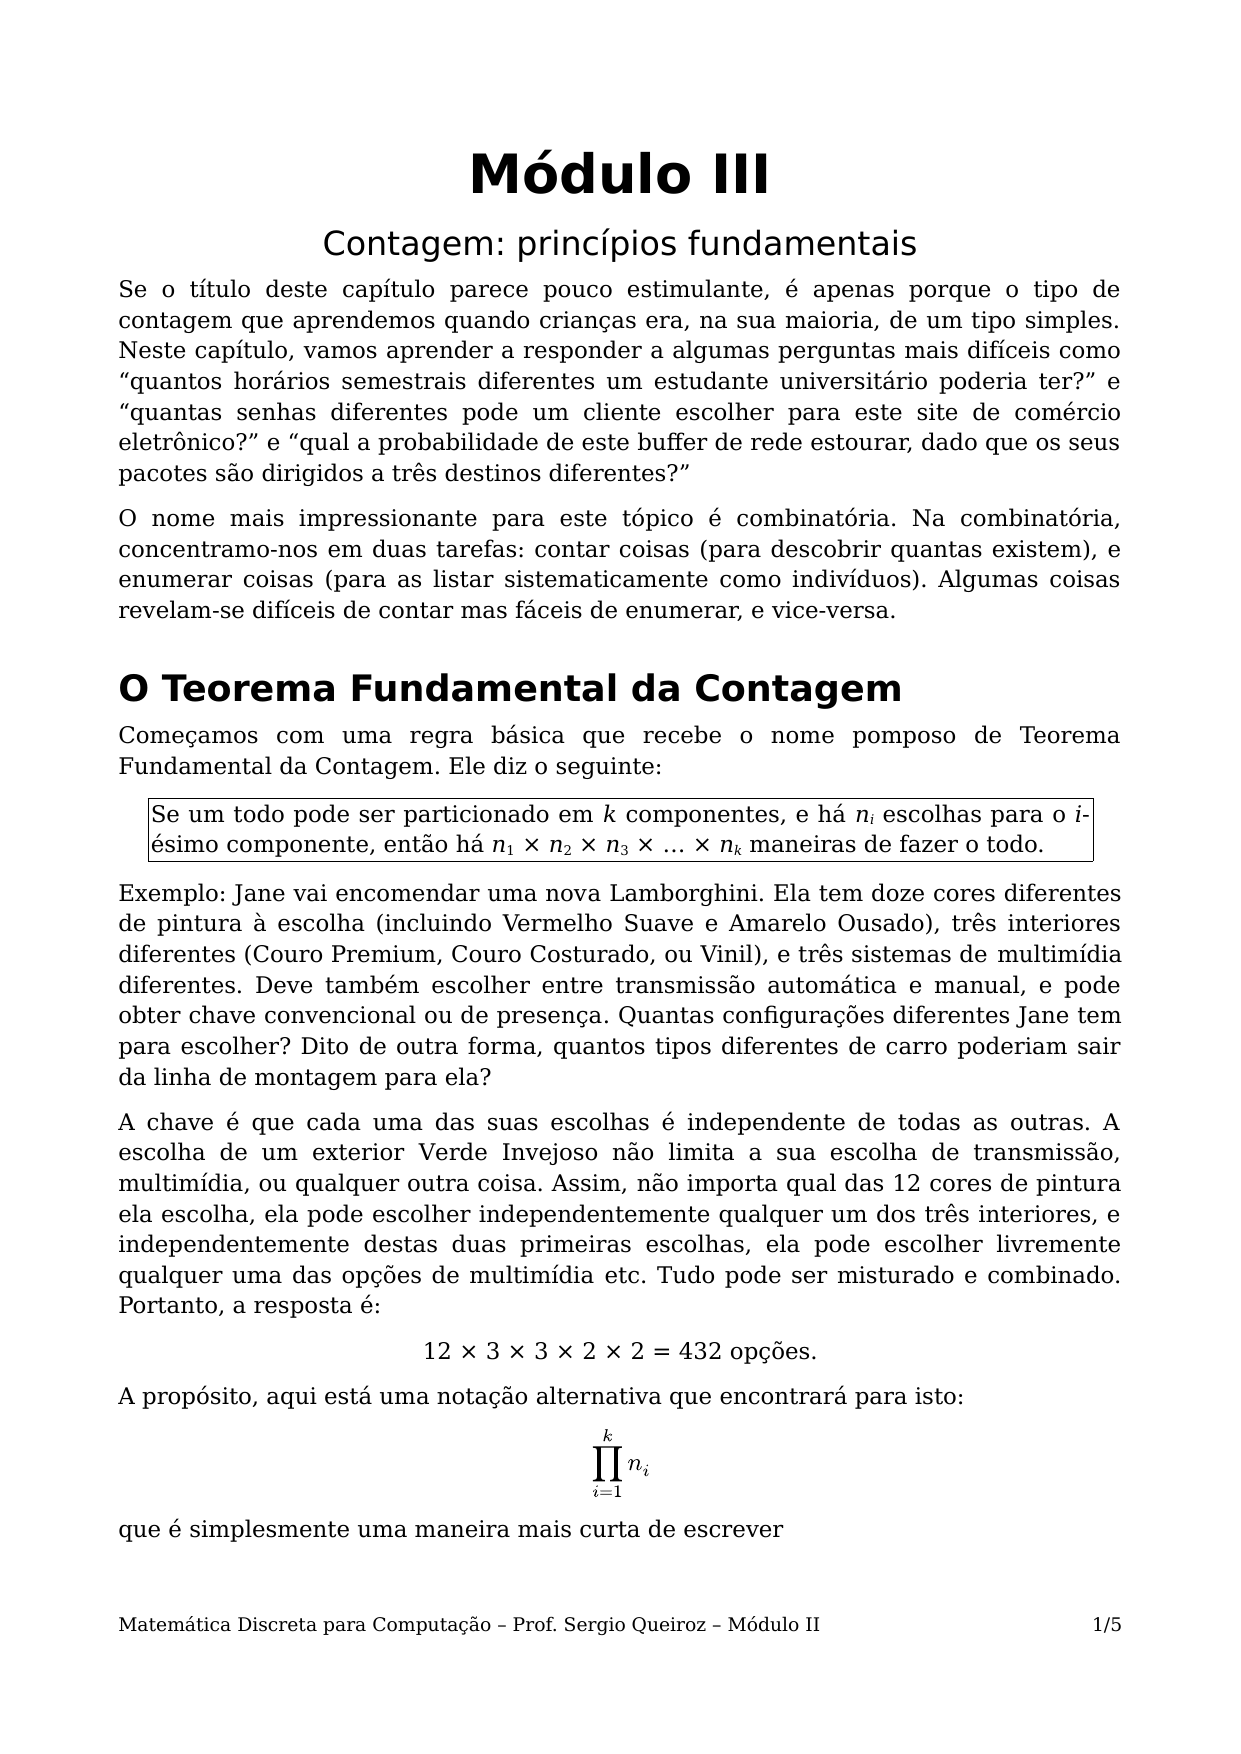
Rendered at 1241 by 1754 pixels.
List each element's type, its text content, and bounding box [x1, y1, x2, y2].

text Se o título deste capítulo parece pouco estimulante, é apenas porque o tipo de contagem que aprendemos quando crianças era, na sua maioria, de um tipo simples. Neste capítulo, vamos aprender a responder a algumas perguntas mais difíceis como “quantos horários semestrais diferentes um estudante universitário poderia ter?” e “quantas senhas diferentes pode um cliente escolher para este site de comércio eletrônico?” e “qual a probabilidade de este buffer de rede estourar, dado que os seus pacotes são dirigidos a três destinos diferentes?” [118, 276, 1122, 487]
text Começamos com uma regra básica que recebe o nome pomposo de Teorema Fundamental da Contagem. Ele diz o seguinte: [118, 722, 1122, 779]
text A chave é que cada uma das suas escolhas é independente de todas as outras. A escolha de um exterior Verde Invejoso não limita a sua escolha de transmissão, multimídia, ou qualquer outra coisa. Assim, não importa qual das 12 cores de pintura ela escolha, ela pode escolher independentemente qualquer um dos três interiores, e independentemente destas duas primeiras escolhas, ela pode escolher livremente qualquer uma das opções de multimídia etc. Tudo pode ser misturado e combinado. Portanto, a resposta é: [118, 1109, 1122, 1319]
text A propósito, aqui está uma notação alternativa que encontrará para isto: [118, 1383, 1122, 1410]
subtitle O Teorema Fundamental da Contagem [118, 667, 1122, 710]
text 12 × 3 × 3 × 2 × 2 = 432 opções. [118, 1338, 1122, 1364]
text que é simplesmente uma maneira mais curta de escrever [118, 1517, 1122, 1543]
subtitle Contagem: princípios fundamentais [118, 225, 1122, 264]
text Exemplo: Jane vai encomendar uma nova Lamborghini. Ela tem doze cores diferentes de pintura à escolha (incluindo Vermelho Suave e Amarelo Ousado), três interiores diferentes (Couro Premium, Couro Costurado, ou Vinil), e três sistemas de multimídia diferentes. Deve também escolher entre transmissão automática e manual, e pode obter chave convencional ou de presença. Quantas configurações diferentes Jane tem para escolher? Dito de outra forma, quantos tipos diferentes de carro poderiam sair da linha de montagem para ela? [118, 880, 1122, 1090]
title Módulo III [118, 143, 1122, 206]
text O nome mais impressionante para este tópico é combinatória. Na combinatória, concentramo-nos em duas tarefas: contar coisas (para descobrir quantas existem), e enumerar coisas (para as listar sistematicamente como indivíduos). Algumas coisas revelam-se difíceis de contar mas fáceis de enumerar, e vice-versa. [118, 505, 1122, 624]
text Se um todo pode ser particionado em k componentes, e há ni escolhas para o i-ésimo componente, então há n1 × n2 × n3 × … × nk maneiras de fazer o todo. [149, 799, 1093, 861]
